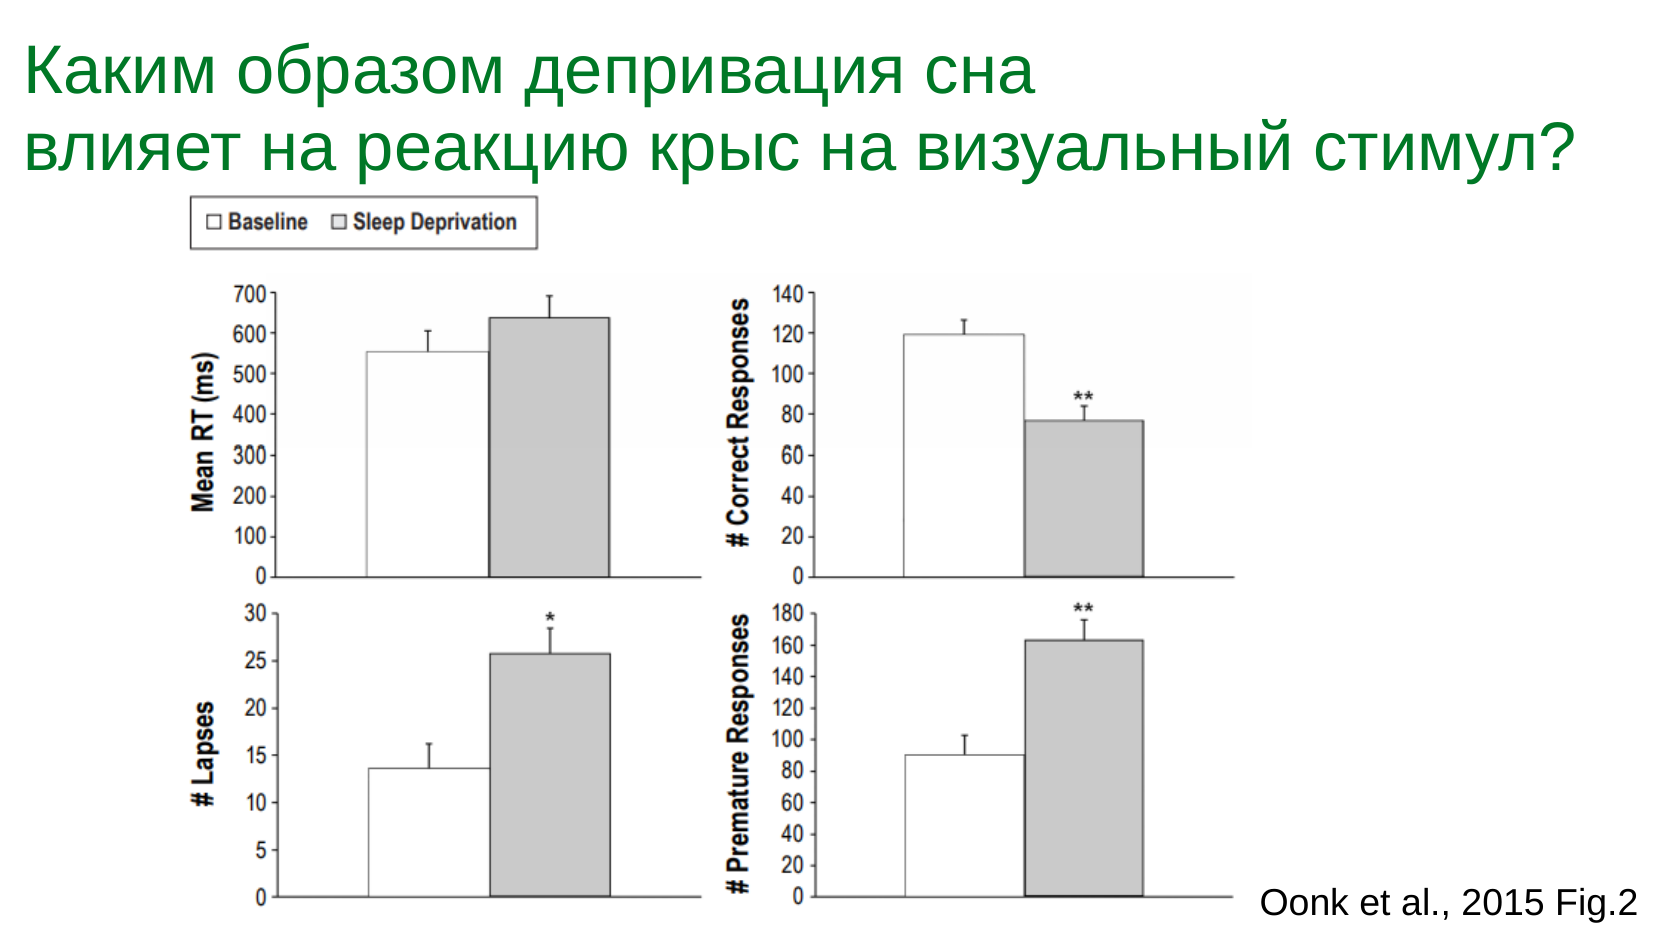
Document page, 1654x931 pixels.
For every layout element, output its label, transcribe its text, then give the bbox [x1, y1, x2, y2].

text_box Oonk et al., 2015 Fig.2 [1244, 873, 1654, 931]
picture [177, 188, 1252, 917]
title Каким образом депривация сна влияет на реакцию крыс на визуальный стимул? [23, 23, 1630, 193]
